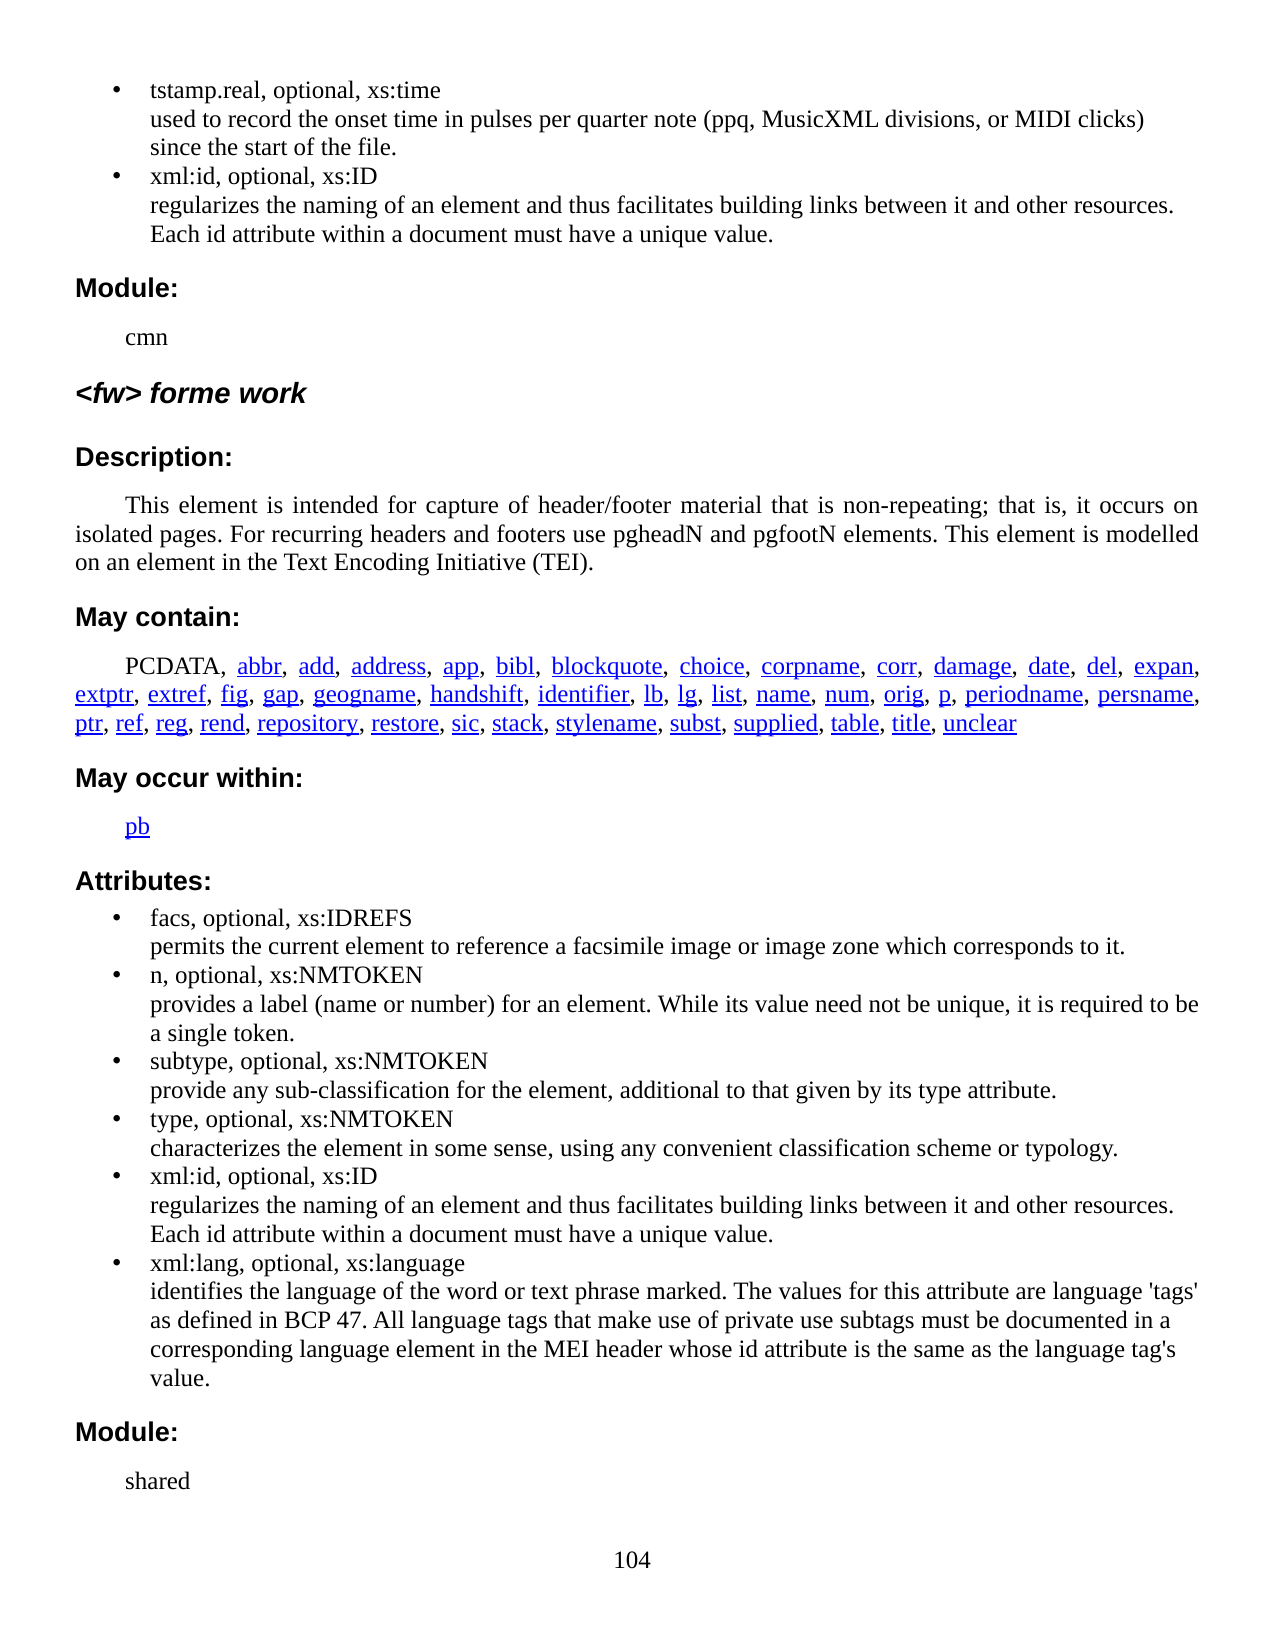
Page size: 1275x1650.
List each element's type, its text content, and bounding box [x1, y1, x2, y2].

list xml:id, optional, xs:ID regularizes the naming of an element and thus facilitates building links between it and other resources. Each id attribute within a document must have a unique value. [112, 161, 1200, 247]
subtitle <fw> forme work [75, 376, 1200, 409]
subtitle Attributes: [75, 865, 1200, 896]
text cmn [75, 322, 1200, 351]
list xml:id, optional, xs:ID regularizes the naming of an element and thus facilitates building links between it and other resources. Each id attribute within a document must have a unique value. [112, 1161, 1200, 1248]
text shared [75, 1466, 1200, 1495]
list xml:lang, optional, xs:language identifies the language of the word or text phrase marked. The values for this attribute are language 'tags' as defined in BCP 47. All language tags that make use of private use subtags must be documented in a corresponding language element in the MEI header whose id attribute is the same as the language tag's value. [112, 1248, 1200, 1391]
list n, optional, xs:NMTOKEN provides a label (name or number) for an element. While its value need not be unique, it is required to be a single token. [112, 960, 1200, 1046]
subtitle May occur within: [75, 762, 1200, 793]
text PCDATA, abbr, add, address, app, bibl, blockquote, choice, corpname, corr, damage, date, del, expan, extptr, extref, fig, gap, geogname, handshift, identifier, lb, lg, list, name, num, orig, p, periodname, persname, ptr, ref, reg, rend, repository, restore, sic, stack, stylename, subst, supplied, table, title, unclear [75, 651, 1200, 737]
list subtype, optional, xs:NMTOKEN provide any sub-classification for the element, additional to that given by its type attribute. [112, 1046, 1200, 1104]
list facs, optional, xs:IDREFS permits the current element to reference a facsimile image or image zone which corresponds to it. [112, 903, 1200, 960]
subtitle Description: [75, 441, 1200, 472]
subtitle Module: [75, 272, 1200, 304]
list tstamp.real, optional, xs:time used to record the onset time in pulses per quarter note (ppq, MusicXML divisions, or MIDI clicks) since the start of the file. [112, 75, 1200, 161]
subtitle May contain: [75, 601, 1200, 632]
subtitle Module: [75, 1416, 1200, 1448]
list type, optional, xs:NMTOKEN characterizes the element in some sense, using any convenient classification scheme or typology. [112, 1104, 1200, 1161]
text pb [75, 811, 1200, 840]
text This element is intended for capture of header/footer material that is non-repeating; that is, it occurs on isolated pages. For recurring headers and footers use pgheadN and pgfootN elements. This element is modelled on an element in the Text Encoding Initiative (TEI). [75, 490, 1200, 576]
